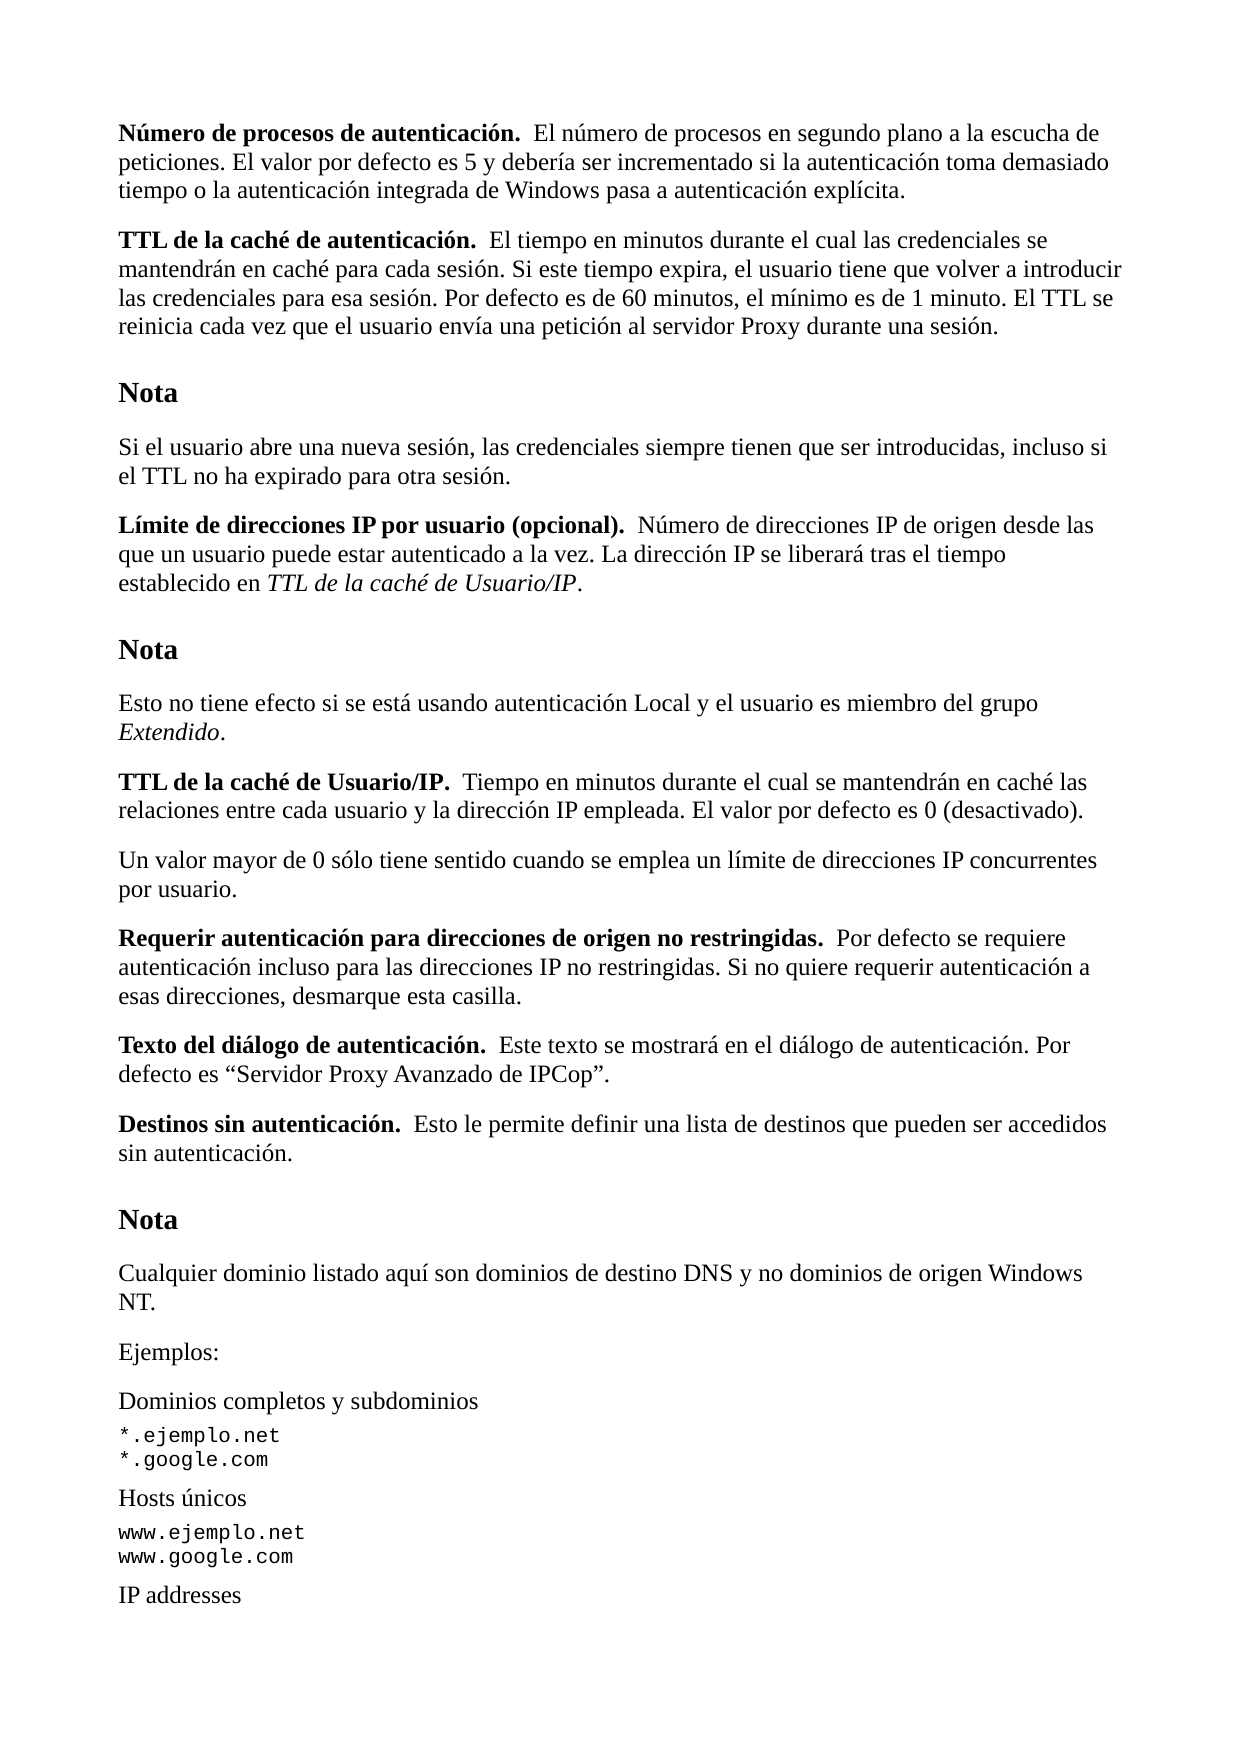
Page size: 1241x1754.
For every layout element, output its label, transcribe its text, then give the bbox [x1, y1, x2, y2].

text IP addresses [118, 1580, 1122, 1609]
text Límite de direcciones IP por usuario (opcional). Número de direcciones IP de origen desde las que un usuario puede estar autenticado a la vez. La dirección IP se liberará tras el tiempo establecido en TTL de la caché de Usuario/IP. [118, 510, 1122, 597]
subtitle Nota [118, 376, 1122, 409]
text TTL de la caché de Usuario/IP. Tiempo en minutos durante el cual se mantendrán en caché las relaciones entre cada usuario y la dirección IP empleada. El valor por defecto es 0 (desactivado). [118, 767, 1122, 824]
text www.ejemplo.net [118, 1522, 1122, 1546]
text Hosts únicos [118, 1483, 1122, 1512]
text *.google.com [118, 1449, 1122, 1473]
text Dominios completos y subdominios [118, 1386, 1122, 1415]
text Cualquier dominio listado aquí son dominios de destino DNS y no dominios de origen Windows NT. [118, 1258, 1122, 1316]
text TTL de la caché de autenticación. El tiempo en minutos durante el cual las credenciales se mantendrán en caché para cada sesión. Si este tiempo expira, el usuario tiene que volver a introducir las credenciales para esa sesión. Por defecto es de 60 minutos, el mínimo es de 1 minuto. El TTL se reinicia cada vez que el usuario envía una petición al servidor Proxy durante una sesión. [118, 225, 1122, 340]
text Si el usuario abre una nueva sesión, las credenciales siempre tienen que ser introducidas, incluso si el TTL no ha expirado para otra sesión. [118, 432, 1122, 489]
text www.google.com [118, 1546, 1122, 1569]
subtitle Nota [118, 632, 1122, 666]
text Número de procesos de autenticación. El número de procesos en segundo plano a la escucha de peticiones. El valor por defecto es 5 y debería ser incrementado si la autenticación toma demasiado tiempo o la autenticación integrada de Windows pasa a autenticación explícita. [118, 118, 1122, 204]
text Requerir autenticación para direcciones de origen no restringidas. Por defecto se requiere autenticación incluso para las direcciones IP no restringidas. Si no quiere requerir autenticación a esas direcciones, desmarque esta casilla. [118, 923, 1122, 1010]
text Ejemplos: [118, 1337, 1122, 1365]
text Esto no tiene efecto si se está usando autenticación Local y el usuario es miembro del grupo Extendido. [118, 688, 1122, 746]
text Destinos sin autenticación. Esto le permite definir una lista de destinos que pueden ser accedidos sin autenticación. [118, 1109, 1122, 1166]
text Texto del diálogo de autenticación. Este texto se mostrará en el diálogo de autenticación. Por defecto es “Servidor Proxy Avanzado de IPCop”. [118, 1031, 1122, 1088]
text *.ejemplo.net [118, 1425, 1122, 1449]
text Un valor mayor de 0 sólo tiene sentido cuando se emplea un límite de direcciones IP concurrentes por usuario. [118, 845, 1122, 903]
subtitle Nota [118, 1202, 1122, 1235]
